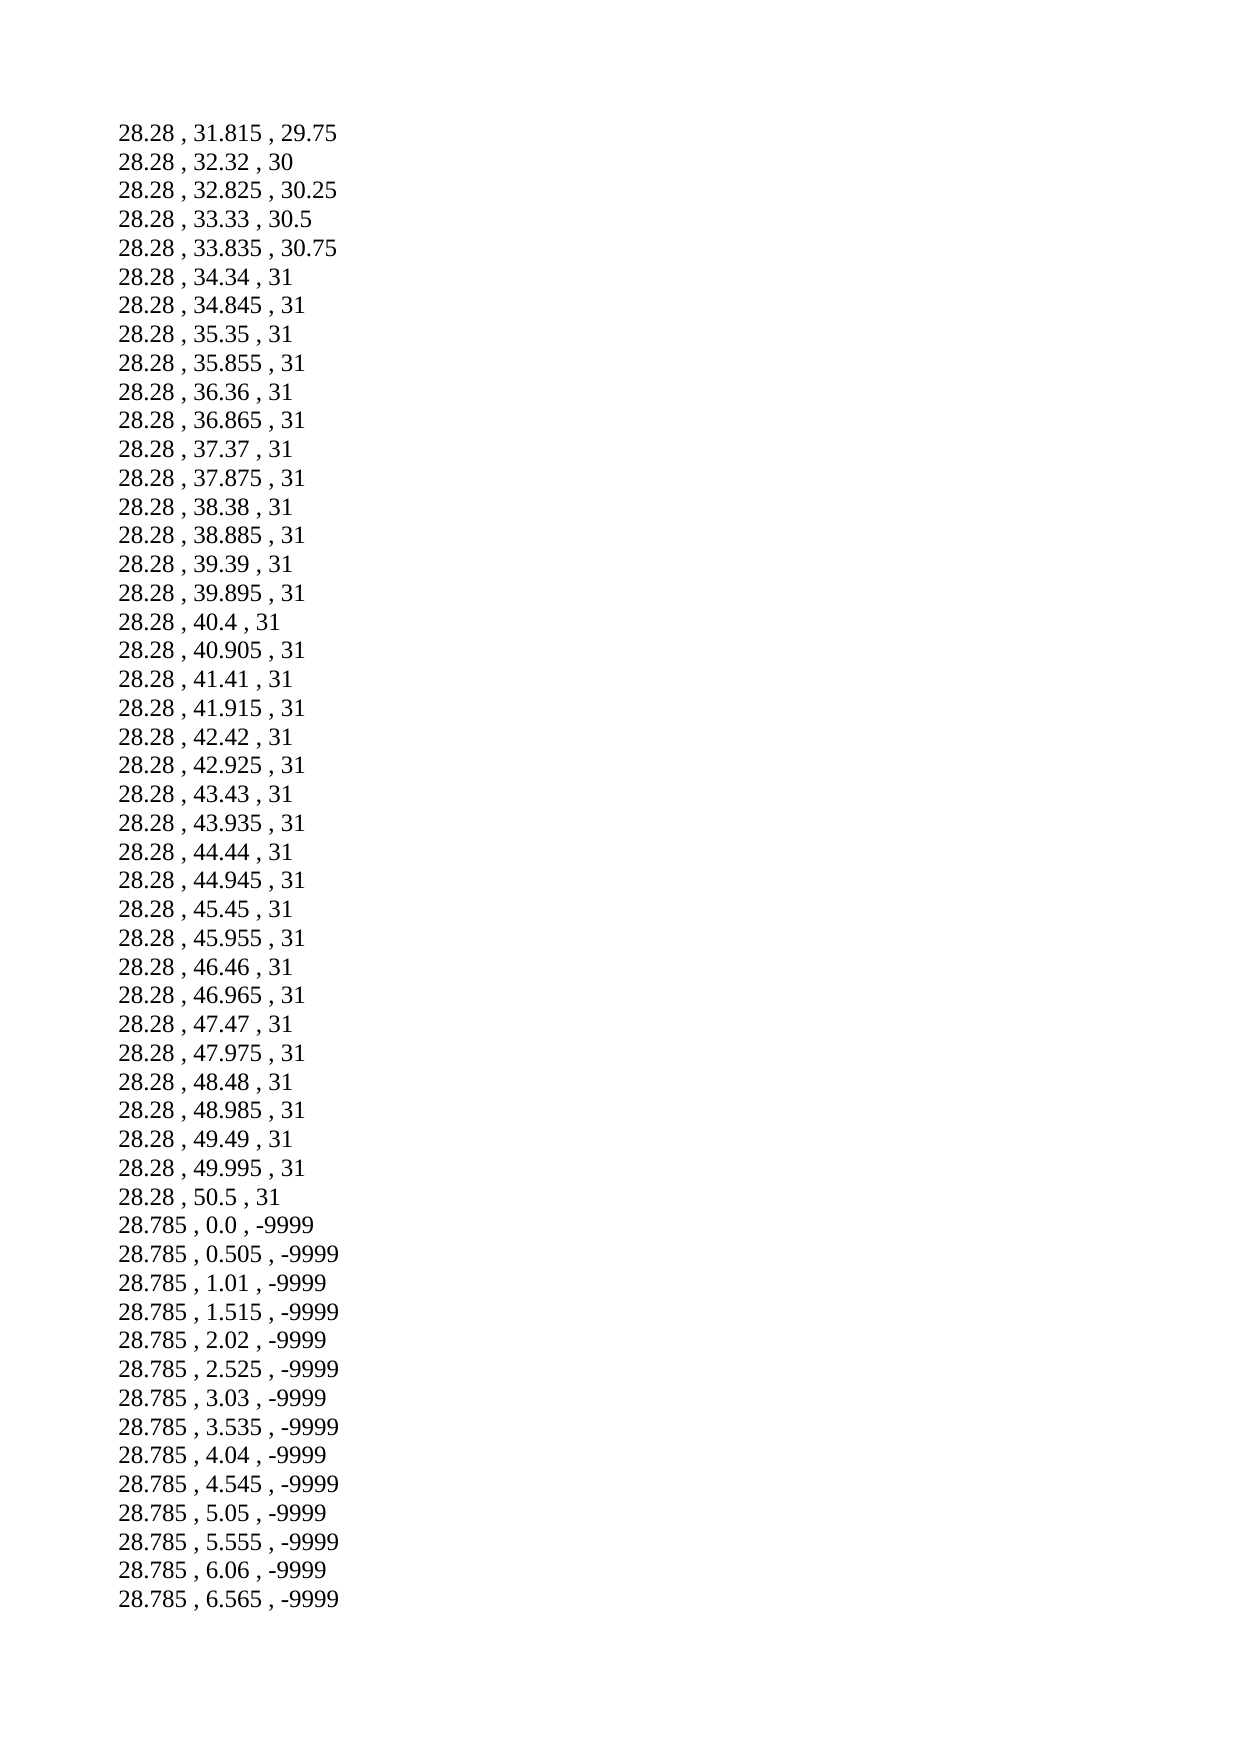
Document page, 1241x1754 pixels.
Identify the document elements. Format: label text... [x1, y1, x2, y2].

text 28.28 , 49.49 , 31 [118, 1124, 1122, 1153]
text 28.785 , 1.515 , -9999 [118, 1297, 1122, 1326]
text 28.28 , 46.46 , 31 [118, 952, 1122, 981]
text 28.785 , 6.06 , -9999 [118, 1556, 1122, 1584]
text 28.28 , 44.44 , 31 [118, 837, 1122, 866]
text 28.785 , 0.505 , -9999 [118, 1239, 1122, 1268]
text 28.785 , 0.0 , -9999 [118, 1211, 1122, 1239]
text 28.28 , 36.865 , 31 [118, 406, 1122, 434]
text 28.28 , 32.825 , 30.25 [118, 176, 1122, 204]
text 28.28 , 38.38 , 31 [118, 492, 1122, 521]
text 28.28 , 50.5 , 31 [118, 1182, 1122, 1211]
text 28.785 , 1.01 , -9999 [118, 1268, 1122, 1297]
text 28.28 , 41.915 , 31 [118, 693, 1122, 722]
text 28.28 , 43.935 , 31 [118, 808, 1122, 837]
text 28.785 , 3.535 , -9999 [118, 1412, 1122, 1441]
text 28.28 , 49.995 , 31 [118, 1153, 1122, 1182]
text 28.28 , 39.895 , 31 [118, 578, 1122, 607]
text 28.28 , 43.43 , 31 [118, 779, 1122, 808]
text 28.28 , 42.42 , 31 [118, 722, 1122, 751]
text 28.785 , 5.555 , -9999 [118, 1527, 1122, 1556]
text 28.28 , 35.35 , 31 [118, 319, 1122, 348]
text 28.28 , 38.885 , 31 [118, 521, 1122, 549]
text 28.28 , 37.37 , 31 [118, 434, 1122, 463]
text 28.28 , 35.855 , 31 [118, 348, 1122, 377]
text 28.28 , 33.33 , 30.5 [118, 204, 1122, 233]
text 28.28 , 34.845 , 31 [118, 291, 1122, 319]
text 28.28 , 37.875 , 31 [118, 463, 1122, 492]
text 28.785 , 6.565 , -9999 [118, 1584, 1122, 1613]
text 28.28 , 44.945 , 31 [118, 866, 1122, 894]
text 28.28 , 45.955 , 31 [118, 923, 1122, 952]
text 28.28 , 45.45 , 31 [118, 894, 1122, 923]
text 28.785 , 2.02 , -9999 [118, 1326, 1122, 1354]
text 28.28 , 40.4 , 31 [118, 607, 1122, 636]
text 28.28 , 46.965 , 31 [118, 981, 1122, 1009]
text 28.28 , 48.48 , 31 [118, 1067, 1122, 1096]
text 28.28 , 42.925 , 31 [118, 751, 1122, 779]
text 28.28 , 41.41 , 31 [118, 664, 1122, 693]
text 28.28 , 36.36 , 31 [118, 377, 1122, 406]
text 28.28 , 31.815 , 29.75 [118, 118, 1122, 147]
text 28.28 , 34.34 , 31 [118, 262, 1122, 291]
text 28.28 , 47.975 , 31 [118, 1038, 1122, 1067]
text 28.28 , 39.39 , 31 [118, 549, 1122, 578]
text 28.28 , 47.47 , 31 [118, 1009, 1122, 1038]
text 28.28 , 32.32 , 30 [118, 147, 1122, 176]
text 28.28 , 48.985 , 31 [118, 1096, 1122, 1124]
text 28.785 , 5.05 , -9999 [118, 1498, 1122, 1527]
text 28.785 , 2.525 , -9999 [118, 1354, 1122, 1383]
text 28.785 , 4.04 , -9999 [118, 1441, 1122, 1469]
text 28.28 , 33.835 , 30.75 [118, 233, 1122, 262]
text 28.785 , 3.03 , -9999 [118, 1383, 1122, 1412]
text 28.28 , 40.905 , 31 [118, 636, 1122, 664]
text 28.785 , 4.545 , -9999 [118, 1469, 1122, 1498]
